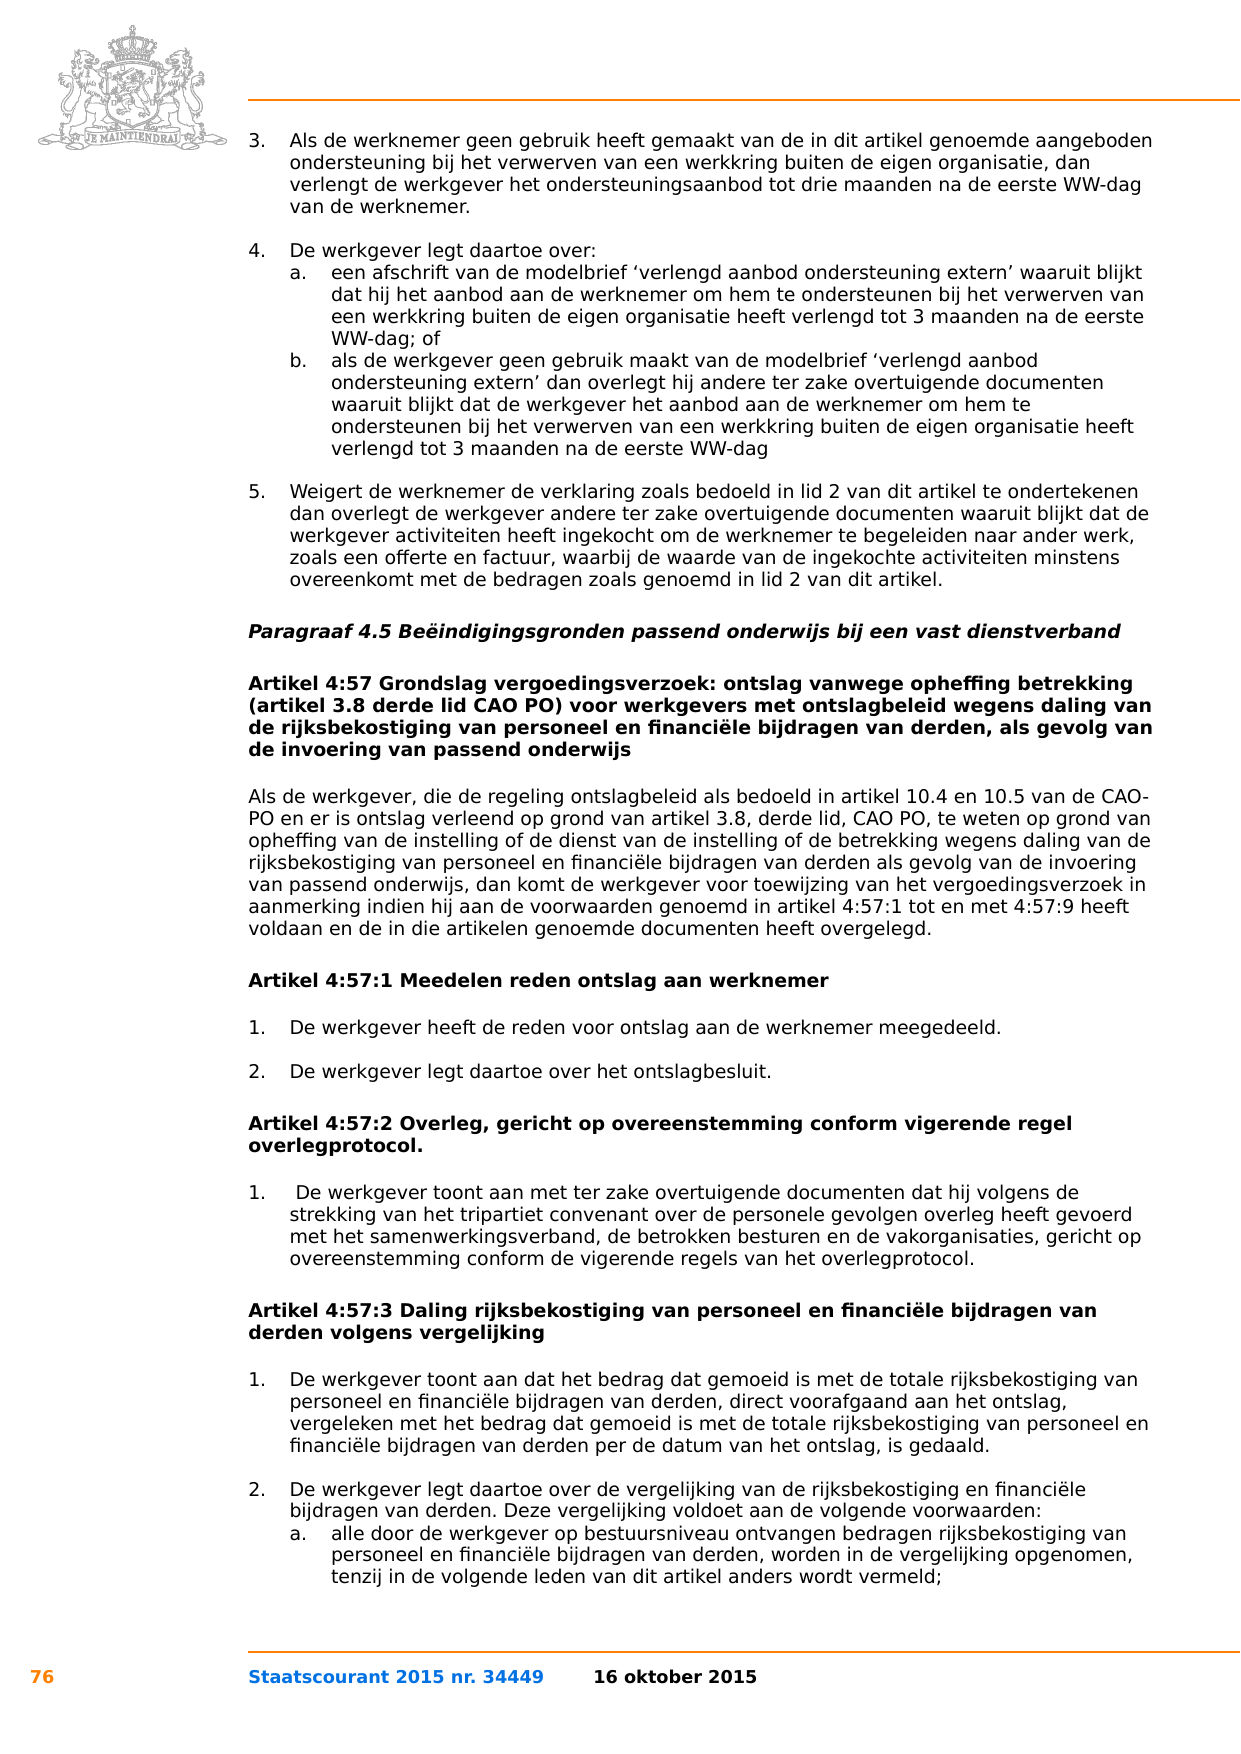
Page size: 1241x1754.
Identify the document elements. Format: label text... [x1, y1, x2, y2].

subtitle Artikel 4:57:2 Overleg, gericht op overeenstemming conform vigerende regel overlegprotocol. [248, 1113, 1163, 1157]
text 1. De werkgever toont aan dat het bedrag dat gemoeid is met de totale rijksbekostiging van personeel en financiële bijdragen van derden, direct voorafgaand aan het ontslag, vergeleken met het bedrag dat gemoeid is met de totale rijksbekostiging van personeel en financiële bijdragen van derden per de datum van het ontslag, is gedaald. [248, 1369, 1163, 1457]
text b. als de werkgever geen gebruik maakt van de modelbrief ‘verlengd aanbod ondersteuning extern’ dan overlegt hij andere ter zake overtuigende documenten waaruit blijkt dat de werkgever het aanbod aan de werknemer om hem te ondersteunen bij het verwerven van een werkkring buiten de eigen organisatie heeft verlengd tot 3 maanden na de eerste WW-dag [289, 349, 1163, 459]
text 2. De werkgever legt daartoe over de vergelijking van de rijksbekostiging en financiële bijdragen van derden. Deze vergelijking voldoet aan de volgende voorwaarden: [248, 1478, 1163, 1522]
text 4. De werkgever legt daartoe over: [248, 240, 1163, 262]
text Als de werkgever, die de regeling ontslagbeleid als bedoeld in artikel 10.4 en 10.5 van de CAO-PO en er is ontslag verleend op grond van artikel 3.8, derde lid, CAO PO, te weten op grond van opheffing van de instelling of de dienst van de instelling of de betrekking wegens daling van de rijksbekostiging van personeel en financiële bijdragen van derden als gevolg van de invoering van passend onderwijs, dan komt de werkgever voor toewijzing van het vergoedingsverzoek in aanmerking indien hij aan de voorwaarden genoemd in artikel 4:57:1 tot en met 4:57:9 heeft voldaan en de in die artikelen genoemde documenten heeft overgelegd. [248, 786, 1163, 940]
text a. alle door de werkgever op bestuursniveau ontvangen bedragen rijksbekostiging van personeel en financiële bijdragen van derden, worden in de vergelijking opgenomen, tenzij in de volgende leden van dit artikel anders wordt vermeld; [289, 1522, 1163, 1588]
text 5. Weigert de werknemer de verklaring zoals bedoeld in lid 2 van dit artikel te ondertekenen dan overlegt de werkgever andere ter zake overtuigende documenten waaruit blijkt dat de werkgever activiteiten heeft ingekocht om de werknemer te begeleiden naar ander werk, zoals een offerte en factuur, waarbij de waarde van de ingekochte activiteiten minstens overeenkomt met de bedragen zoals genoemd in lid 2 van dit artikel. [248, 481, 1163, 591]
text 2. De werkgever legt daartoe over het ontslagbesluit. [248, 1061, 1163, 1083]
picture [38, 25, 227, 150]
text 3. Als de werknemer geen gebruik heeft gemaakt van de in dit artikel genoemde aangeboden ondersteuning bij het verwerven van een werkkring buiten de eigen organisatie, dan verlengt de werkgever het ondersteuningsaanbod tot drie maanden na de eerste WW-dag van de werknemer. [248, 130, 1163, 218]
text a. een afschrift van de modelbrief ‘verlengd aanbod ondersteuning extern’ waaruit blijkt dat hij het aanbod aan de werknemer om hem te ondersteunen bij het verwerven van een werkkring buiten de eigen organisatie heeft verlengd tot 3 maanden na de eerste WW-dag; of [289, 262, 1163, 349]
text 1. De werkgever heeft de reden voor ontslag aan de werknemer meegedeeld. [248, 1017, 1163, 1039]
text 1. De werkgever toont aan met ter zake overtuigende documenten dat hij volgens de strekking van het tripartiet convenant over de personele gevolgen overleg heeft gevoerd met het samenwerkingsverband, de betrokken besturen en de vakorganisaties, gericht op overeenstemming conform de vigerende regels van het overlegprotocol. [248, 1182, 1163, 1270]
subtitle Paragraaf 4.5 Beëindigingsgronden passend onderwijs bij een vast dienstverband [248, 621, 1163, 643]
subtitle Artikel 4:57:3 Daling rijksbekostiging van personeel en financiële bijdragen van derden volgens vergelijking [248, 1300, 1163, 1344]
subtitle Artikel 4:57:1 Meedelen reden ontslag aan werknemer [248, 970, 1163, 992]
subtitle Artikel 4:57 Grondslag vergoedingsverzoek: ontslag vanwege opheffing betrekking (artikel 3.8 derde lid CAO PO) voor werkgevers met ontslagbeleid wegens daling van de rijksbekostiging van personeel en financiële bijdragen van derden, als gevolg van de invoering van passend onderwijs [248, 673, 1163, 761]
